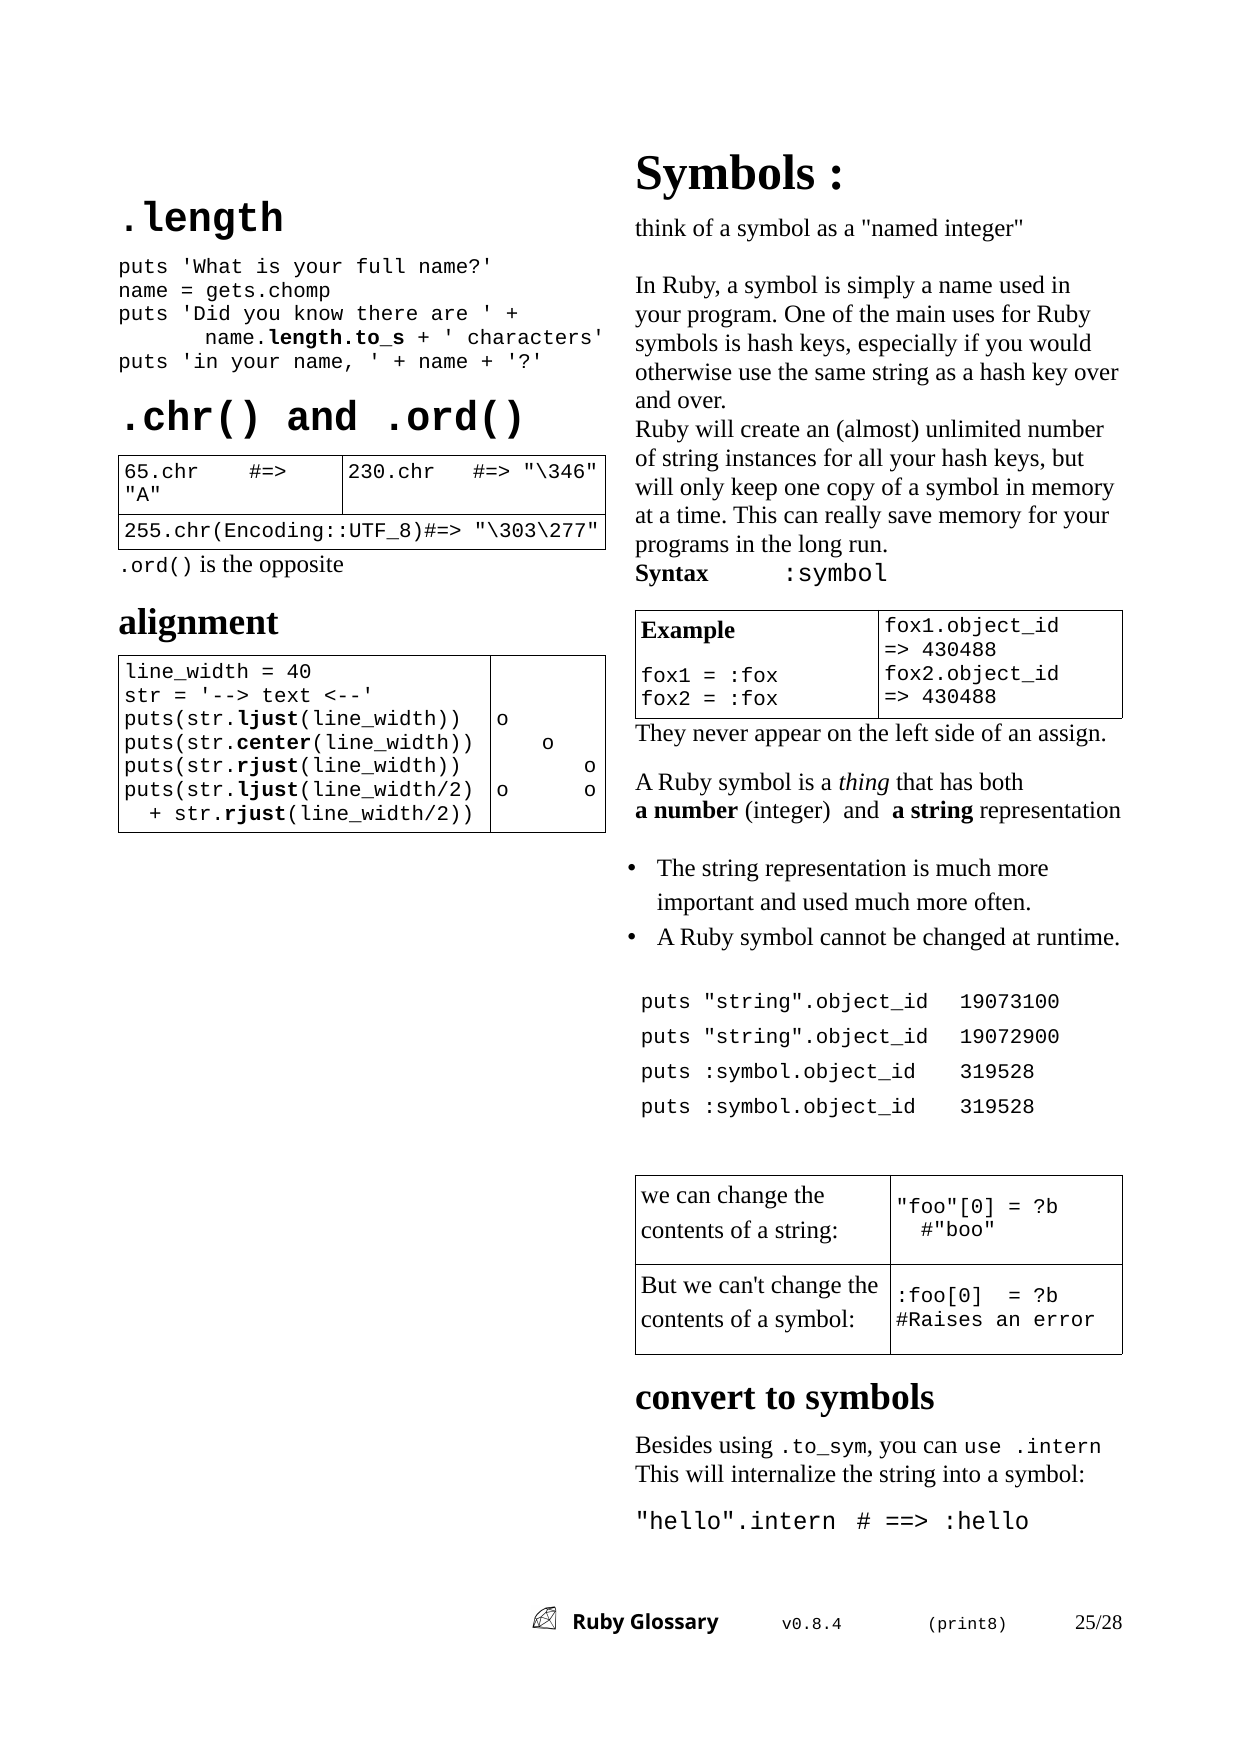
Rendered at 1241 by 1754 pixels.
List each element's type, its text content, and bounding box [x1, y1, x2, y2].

list A Ruby symbol cannot be changed at runtime. [627, 922, 1122, 951]
list The string representation is much more important and used much more often. [627, 853, 1122, 916]
table_cell puts "string".object_id [635, 1020, 954, 1055]
subtitle Symbols : [635, 143, 1122, 201]
text .ord() is the opposite [118, 550, 605, 579]
table_header 230.chr #=> "\346" [343, 456, 605, 514]
text Syntax :symbol [635, 558, 1122, 589]
table_header Example fox1 = :fox fox2 = :fox [636, 611, 878, 718]
text puts 'What is your full name?' [118, 256, 605, 280]
text Ruby will create an (almost) unlimited number of string instances for all your hash keys, but will only keep one copy of a symbol in memory at a time. This can really save memory for your programs in the long run. [635, 414, 1122, 558]
table_header line_width = 40 str = '--> text <--' puts(str.ljust(line_width)) puts(str.center(line_width)) puts(str.rjust(line_width)) puts(str.ljust(line_width/2) + str.rjust(line_width/2)) [119, 656, 490, 832]
text A Ruby symbol is a thing that has both [635, 767, 1122, 796]
table_cell 19072900 [954, 1020, 1122, 1055]
table_header fox1.object_id => 430488 fox2.object_id => 430488 [879, 611, 1122, 718]
table_cell :foo[0] = ?b #Raises an error [891, 1265, 1122, 1353]
table_header puts "string".object_id [635, 985, 954, 1020]
subtitle .chr() and .ord() [118, 395, 605, 442]
text puts 'in your name, ' + name + '?' [118, 351, 605, 374]
table_cell 319528 [954, 1091, 1122, 1126]
table_header "foo"[0] = ?b #"boo" [891, 1176, 1122, 1264]
text a number (integer) and a string representation [635, 796, 1122, 824]
table_cell 255.chr(Encoding::UTF_8)#=> "\303\277" [119, 515, 605, 549]
table_header we can change the contents of a string: [636, 1176, 890, 1264]
subtitle convert to symbols [635, 1374, 1122, 1417]
table_header 19073100 [954, 985, 1122, 1020]
subtitle .length [118, 196, 605, 244]
text think of a symbol as a "named integer" [635, 213, 1122, 242]
text "hello".intern # ==> :hello [635, 1509, 1122, 1537]
text In Ruby, a symbol is simply a name used in your program. One of the main uses for Ruby symbols is hash keys, especially if you would otherwise use the same string as a hash key over and over. [635, 271, 1122, 414]
text Besides using .to_sym, you can use .intern [635, 1430, 1122, 1459]
text This will internalize the string into a symbol: [635, 1459, 1122, 1488]
table_cell puts :symbol.object_id [635, 1091, 954, 1126]
subtitle alignment [118, 599, 605, 643]
text name = gets.chomp [118, 280, 605, 303]
table_header o o o o o [491, 656, 605, 832]
text They never appear on the left side of an assign. [635, 719, 1122, 746]
text puts 'Did you know there are ' + [118, 303, 605, 327]
picture [530, 1605, 557, 1630]
text name.length.to_s + ' characters' [118, 327, 605, 351]
table_header 65.chr #=> "A" [119, 456, 342, 514]
table_cell 319528 [954, 1055, 1122, 1091]
table_cell puts :symbol.object_id [635, 1055, 954, 1091]
table_cell But we can't change the contents of a symbol: [636, 1265, 890, 1353]
